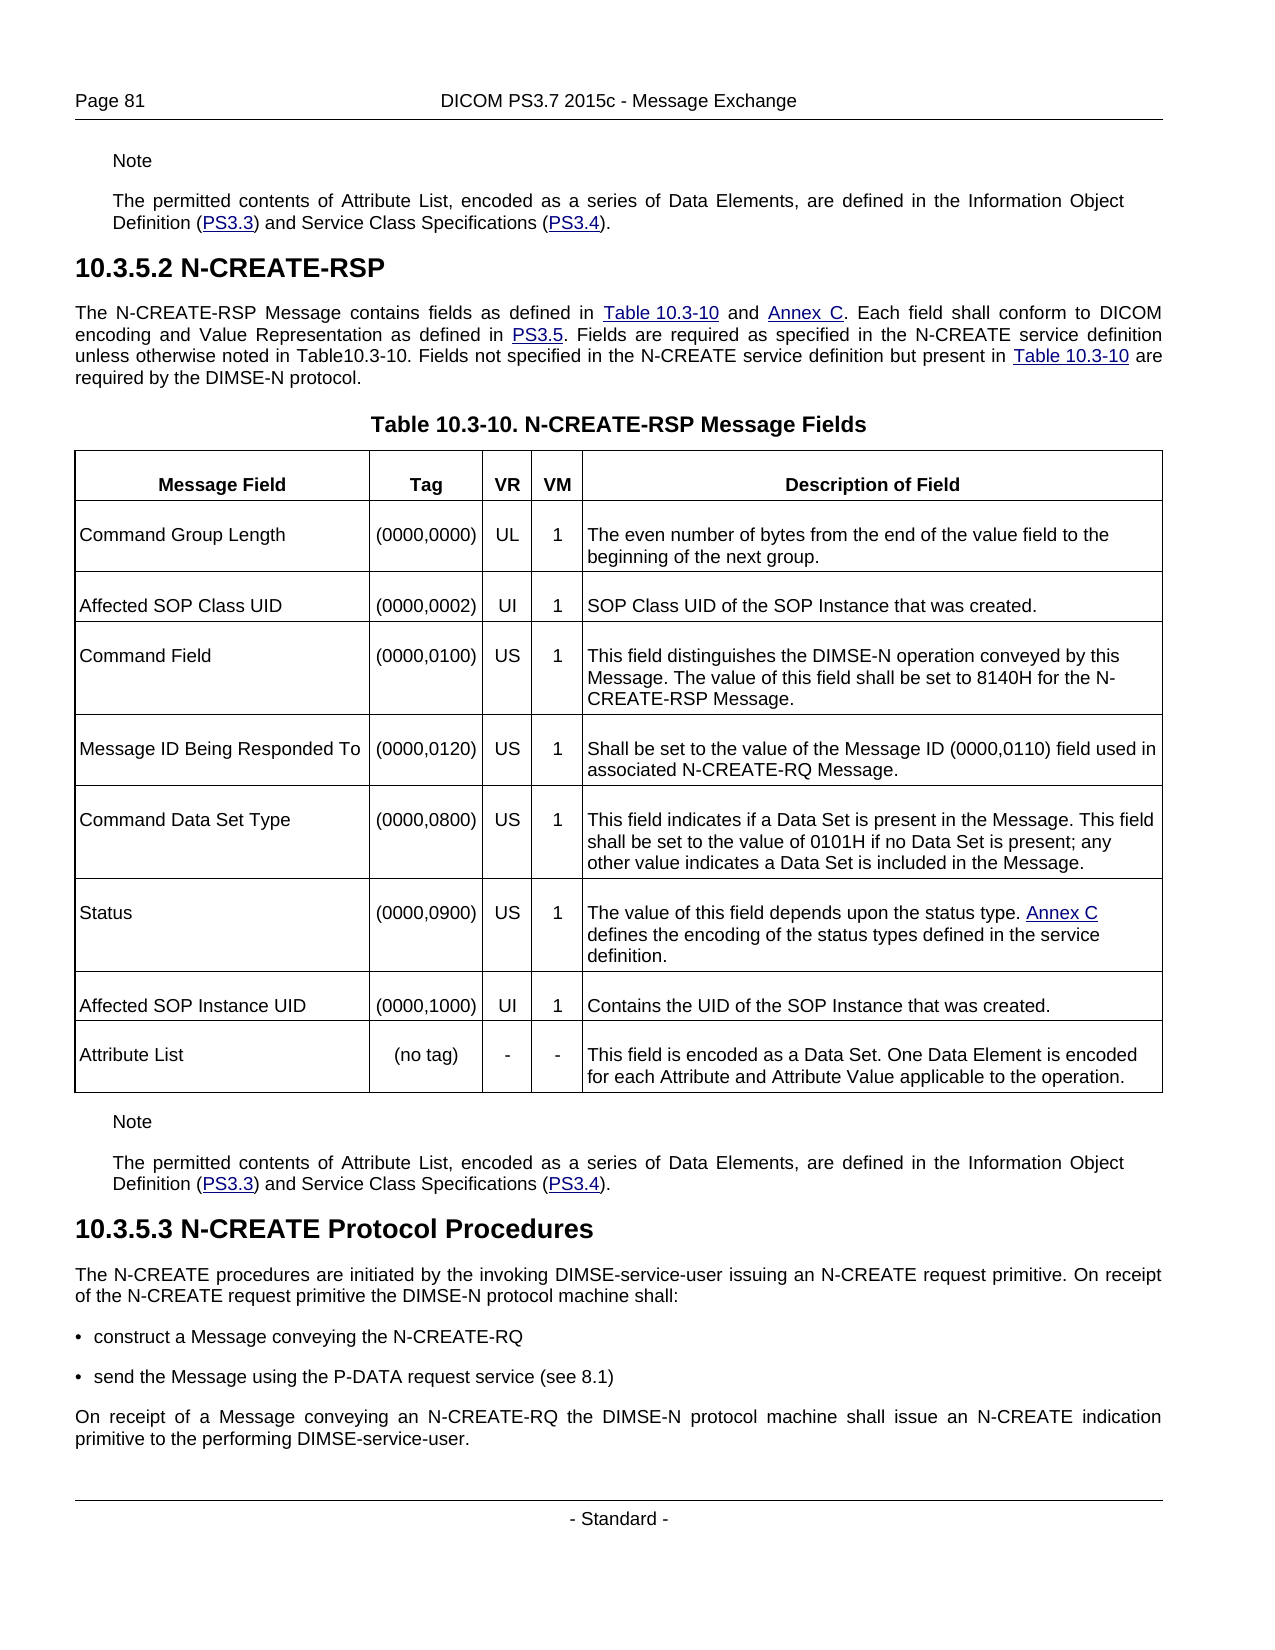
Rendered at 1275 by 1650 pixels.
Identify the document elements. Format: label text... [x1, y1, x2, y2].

table_cell 1 [532, 622, 582, 714]
table_header VR [483, 451, 531, 500]
table_header Description of Field [583, 451, 1162, 500]
table_cell (0000,0002) [370, 572, 482, 621]
table_cell The even number of bytes from the end of the value field to the beginning of the next group. [583, 501, 1162, 571]
table_cell Affected SOP Instance UID [76, 972, 369, 1020]
table_header VM [532, 451, 582, 500]
text 10.3.5.2 N-CREATE-RSP [75, 252, 1162, 283]
table_cell US [483, 622, 531, 714]
text The permitted contents of Attribute List, encoded as a series of Data Elements, are defined in the Information Object Definition (PS3.3) and Service Class Specifications (PS3.4). [112, 1152, 1125, 1195]
table_header Message Field [76, 451, 369, 500]
table_cell Attribute List [76, 1021, 369, 1092]
table_cell Command Field [76, 622, 369, 714]
table_cell (0000,0800) [370, 786, 482, 878]
table_cell Command Group Length [76, 501, 369, 571]
table_header Tag [370, 451, 482, 500]
list send the Message using the P-DATA request service (see 8.1) [75, 1366, 1162, 1387]
text Note [112, 1111, 1125, 1133]
text The permitted contents of Attribute List, encoded as a series of Data Elements, are defined in the Information Object Definition (PS3.3) and Service Class Specifications (PS3.4). [112, 190, 1125, 233]
table_cell (0000,1000) [370, 972, 482, 1020]
table_cell 1 [532, 972, 582, 1020]
table_cell US [483, 715, 531, 785]
table_cell Shall be set to the value of the Message ID (0000,0110) field used in associated N-CREATE-RQ Message. [583, 715, 1162, 785]
text 10.3.5.3 N-CREATE Protocol Procedures [75, 1213, 1162, 1245]
text Note [112, 150, 1125, 172]
text On receipt of a Message conveying an N-CREATE-RQ the DIMSE-N protocol machine shall issue an N-CREATE indication primitive to the performing DIMSE-service-user. [75, 1406, 1162, 1449]
table_cell 1 [532, 572, 582, 621]
table_cell - [483, 1021, 531, 1092]
table_cell Message ID Being Responded To [76, 715, 369, 785]
table_cell Command Data Set Type [76, 786, 369, 878]
table_cell (0000,0900) [370, 879, 482, 971]
table_cell 1 [532, 501, 582, 571]
table_cell 1 [532, 786, 582, 878]
table_cell This field distinguishes the DIMSE-N operation conveyed by this Message. The value of this field shall be set to 8140H for the N-CREATE-RSP Message. [583, 622, 1162, 714]
table_cell UL [483, 501, 531, 571]
table_cell (0000,0000) [370, 501, 482, 571]
text Table 10.3-10. N-CREATE-RSP Message Fields [75, 411, 1162, 437]
table_cell UI [483, 972, 531, 1020]
table_cell US [483, 879, 531, 971]
table_cell SOP Class UID of the SOP Instance that was created. [583, 572, 1162, 621]
table_cell Status [76, 879, 369, 971]
table_cell (0000,0100) [370, 622, 482, 714]
table_cell This field indicates if a Data Set is present in the Message. This field shall be set to the value of 0101H if no Data Set is present; any other value indicates a Data Set is included in the Message. [583, 786, 1162, 878]
text The N-CREATE-RSP Message contains fields as defined in Table 10.3-10 and Annex C. Each field shall conform to DICOM encoding and Value Representation as defined in PS3.5. Fields are required as specified in the N-CREATE service definition unless otherwise noted in Table10.3-10. Fields not specified in the N-CREATE service definition but present in Table 10.3-10 are required by the DIMSE-N protocol. [75, 302, 1162, 388]
table_cell (no tag) [370, 1021, 482, 1092]
table_cell - [532, 1021, 582, 1092]
table_cell 1 [532, 879, 582, 971]
table_cell 1 [532, 715, 582, 785]
table_cell The value of this field depends upon the status type. Annex C defines the encoding of the status types defined in the service definition. [583, 879, 1162, 971]
table_cell (0000,0120) [370, 715, 482, 785]
list construct a Message conveying the N-CREATE-RQ [75, 1325, 1162, 1347]
table_cell Contains the UID of the SOP Instance that was created. [583, 972, 1162, 1020]
table_cell US [483, 786, 531, 878]
table_cell This field is encoded as a Data Set. One Data Element is encoded for each Attribute and Attribute Value applicable to the operation. [583, 1021, 1162, 1092]
table_cell UI [483, 572, 531, 621]
table_cell Affected SOP Class UID [76, 572, 369, 621]
text The N-CREATE procedures are initiated by the invoking DIMSE-service-user issuing an N-CREATE request primitive. On receipt of the N-CREATE request primitive the DIMSE-N protocol machine shall: [75, 1263, 1162, 1307]
